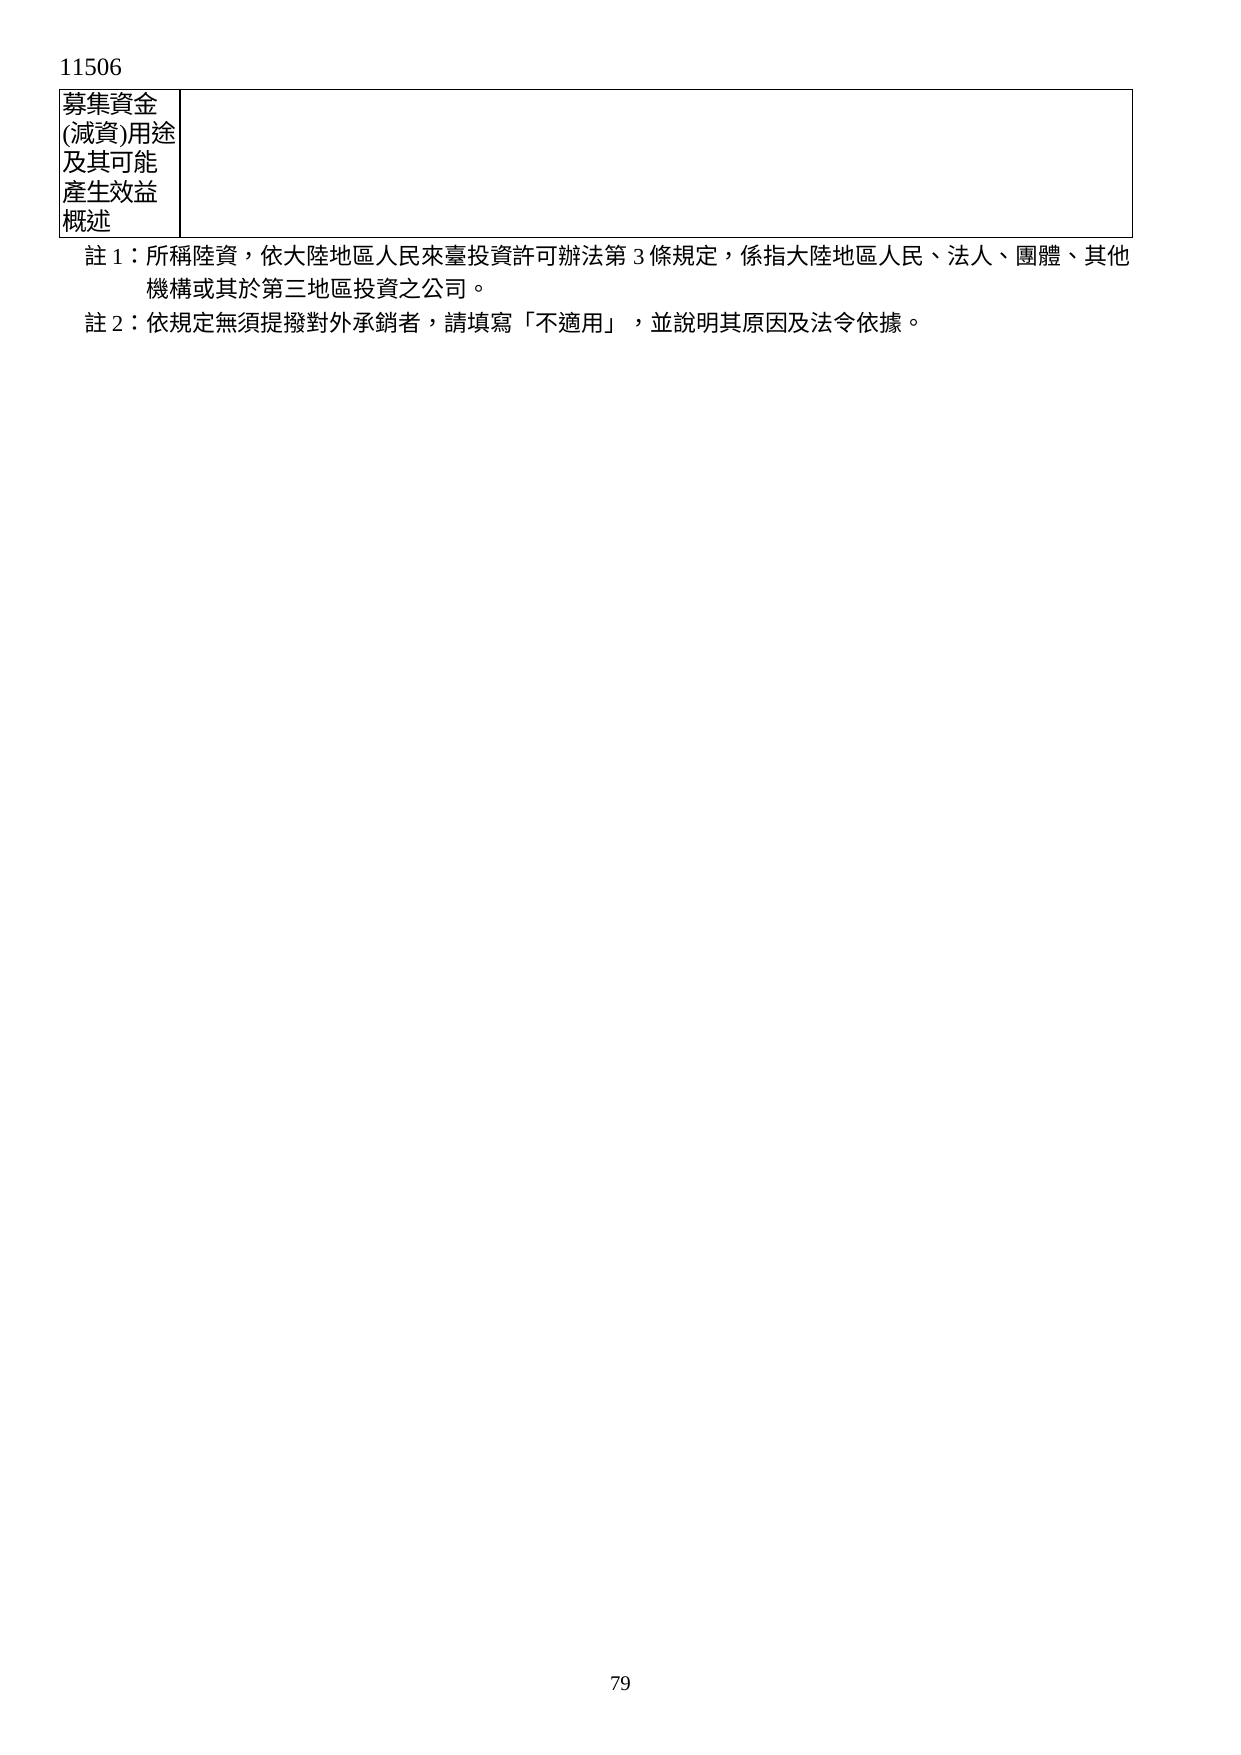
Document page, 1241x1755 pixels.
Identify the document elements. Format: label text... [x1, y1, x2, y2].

subtitle 註2：依規定無須提撥對外承銷者，請填寫「不適用」，並說明其原因及法令依據。 [84, 304, 1131, 338]
subtitle 註1：所稱陸資，依大陸地區人民來臺投資許可辦法第3條規定，係指大陸地區人民、法人、團體、其他機構或其於第三地區投資之公司。 [84, 238, 1131, 304]
table_cell 募集資金(減資)用途及其可能產生效益概述 [60, 90, 179, 237]
table_cell [181, 90, 1132, 237]
